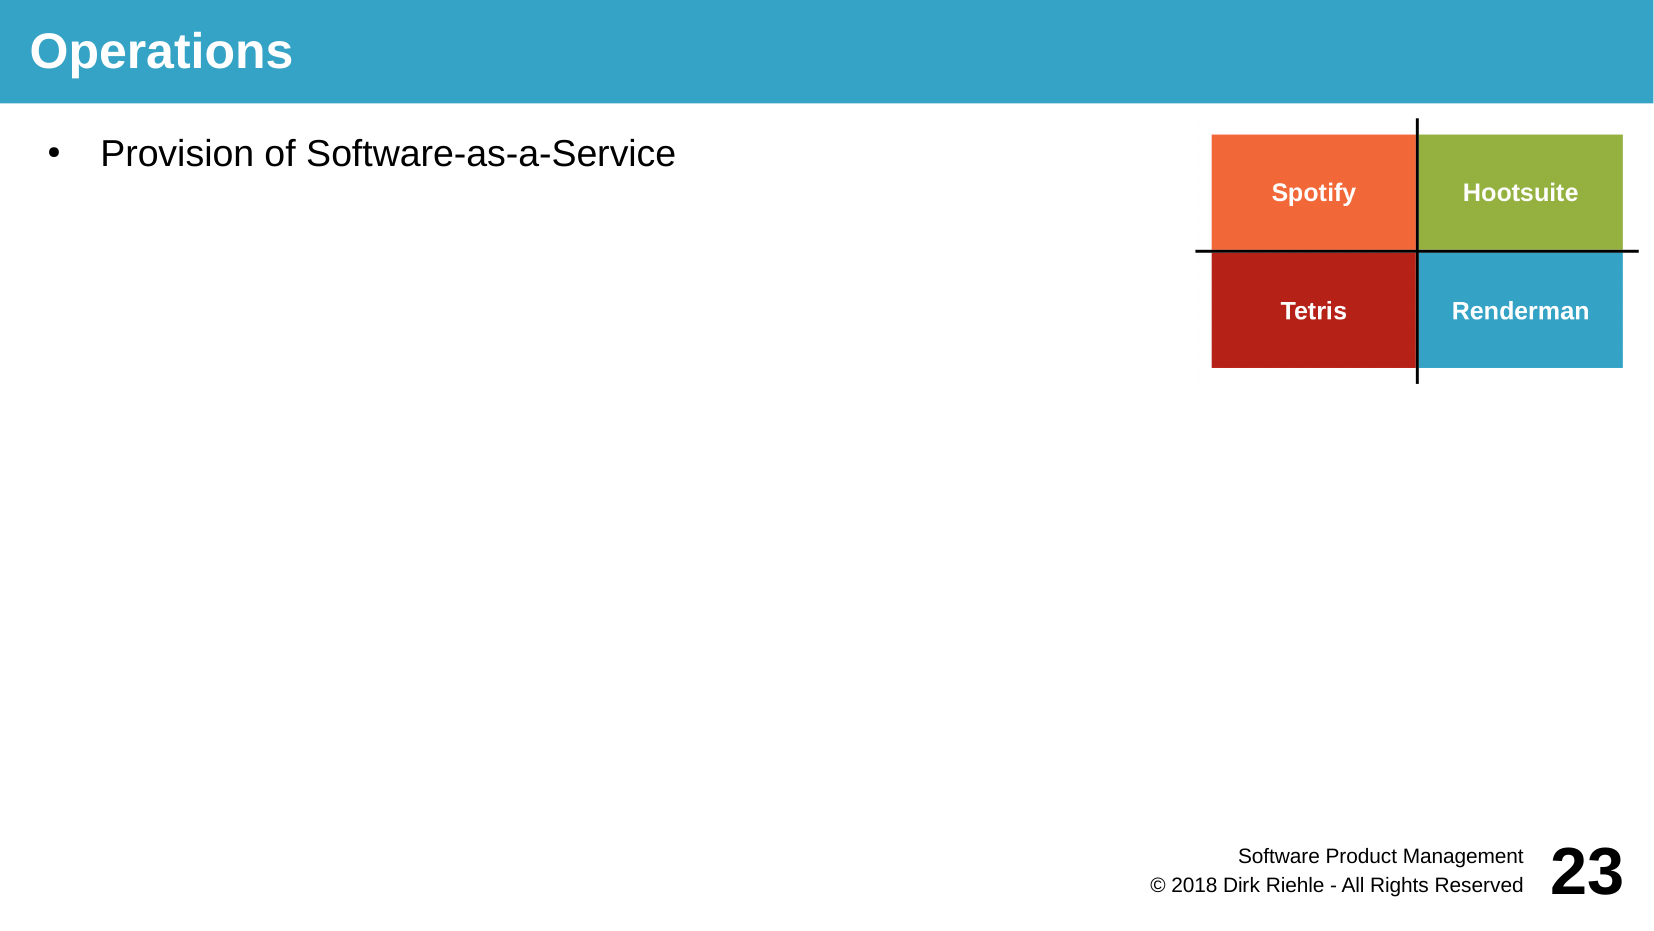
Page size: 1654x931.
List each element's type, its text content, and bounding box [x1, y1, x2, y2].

list Provision of Software-as-a-Service [29, 132, 1625, 813]
picture [1195, 118, 1639, 384]
title Operations [0, 0, 1654, 104]
